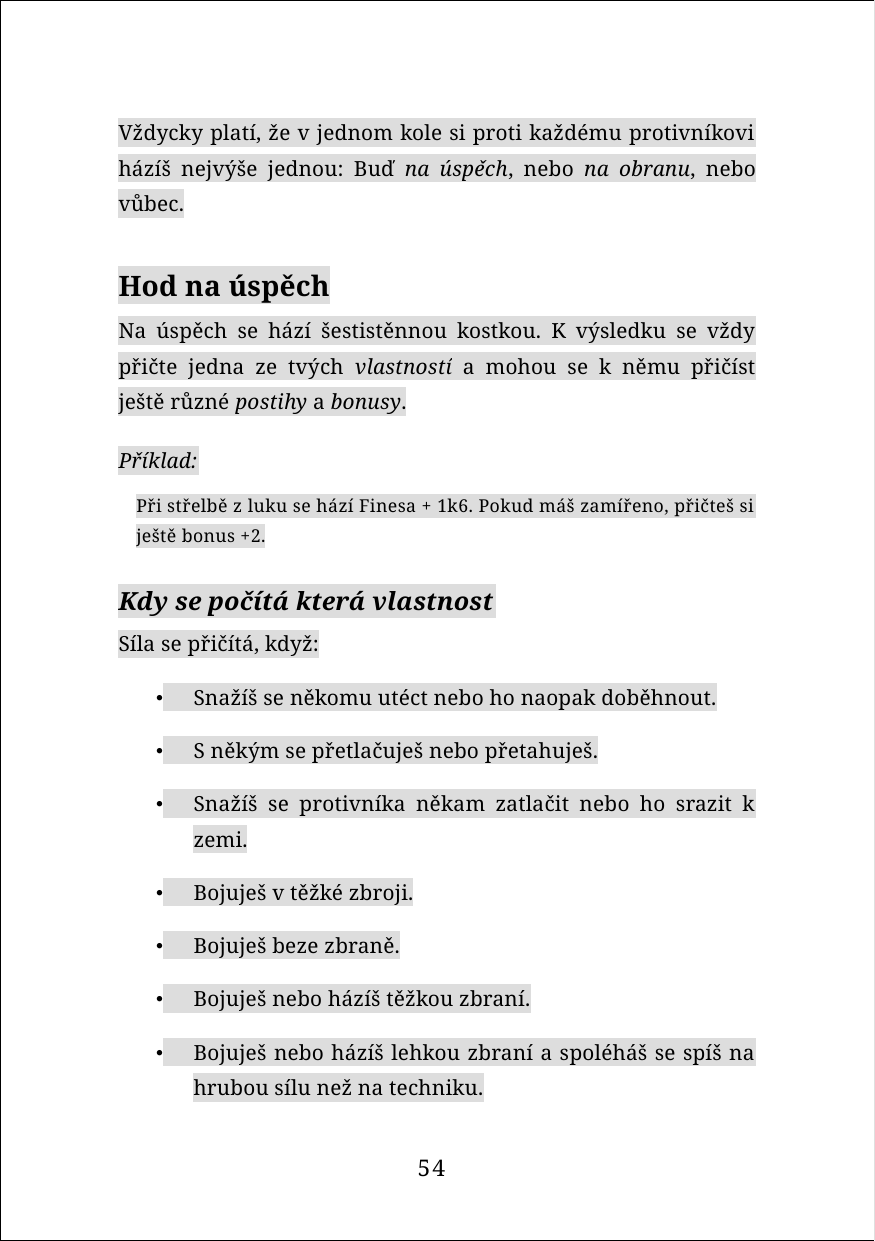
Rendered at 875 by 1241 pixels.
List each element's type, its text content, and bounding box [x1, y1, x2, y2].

list Bojuješ nebo házíš těžkou zbraní. [156, 984, 756, 1013]
subtitle Kdy se počítá která vlastnost [118, 584, 756, 618]
text Vždycky platí, že v jednom kole si proti každému protivníkovi házíš nejvýše jednou: Buď na úspěch, nebo na obranu, nebo vůbec. [118, 118, 756, 218]
list Bojuješ nebo házíš lehkou zbraní a spoléháš se spíš na hrubou sílu než na techniku. [156, 1038, 756, 1102]
list S někým se přetlačuješ nebo přetahuješ. [156, 736, 756, 764]
text Při střelbě z luku se hází Finesa + 1k6. Pokud máš zamířeno, přičteš si ještě bonus +2. [136, 494, 756, 548]
list Snažíš se protivníka někam zatlačit nebo ho srazit k zemi. [156, 789, 756, 853]
list Snažíš se někomu utéct nebo ho naopak doběhnout. [156, 683, 756, 711]
list Bojuješ beze zbraně. [156, 931, 756, 959]
text Na úspěch se hází šestistěnnou kostkou. K výsledku se vždy přičte jedna ze tvých vlastností a mohou se k němu přičíst ještě různé postihy a bonusy. [118, 316, 756, 416]
text Příklad: [118, 446, 756, 475]
text Síla se přičítá, když: [118, 629, 756, 658]
subtitle Hod na úspěch [118, 266, 756, 304]
list Bojuješ v těžké zbroji. [156, 878, 756, 906]
